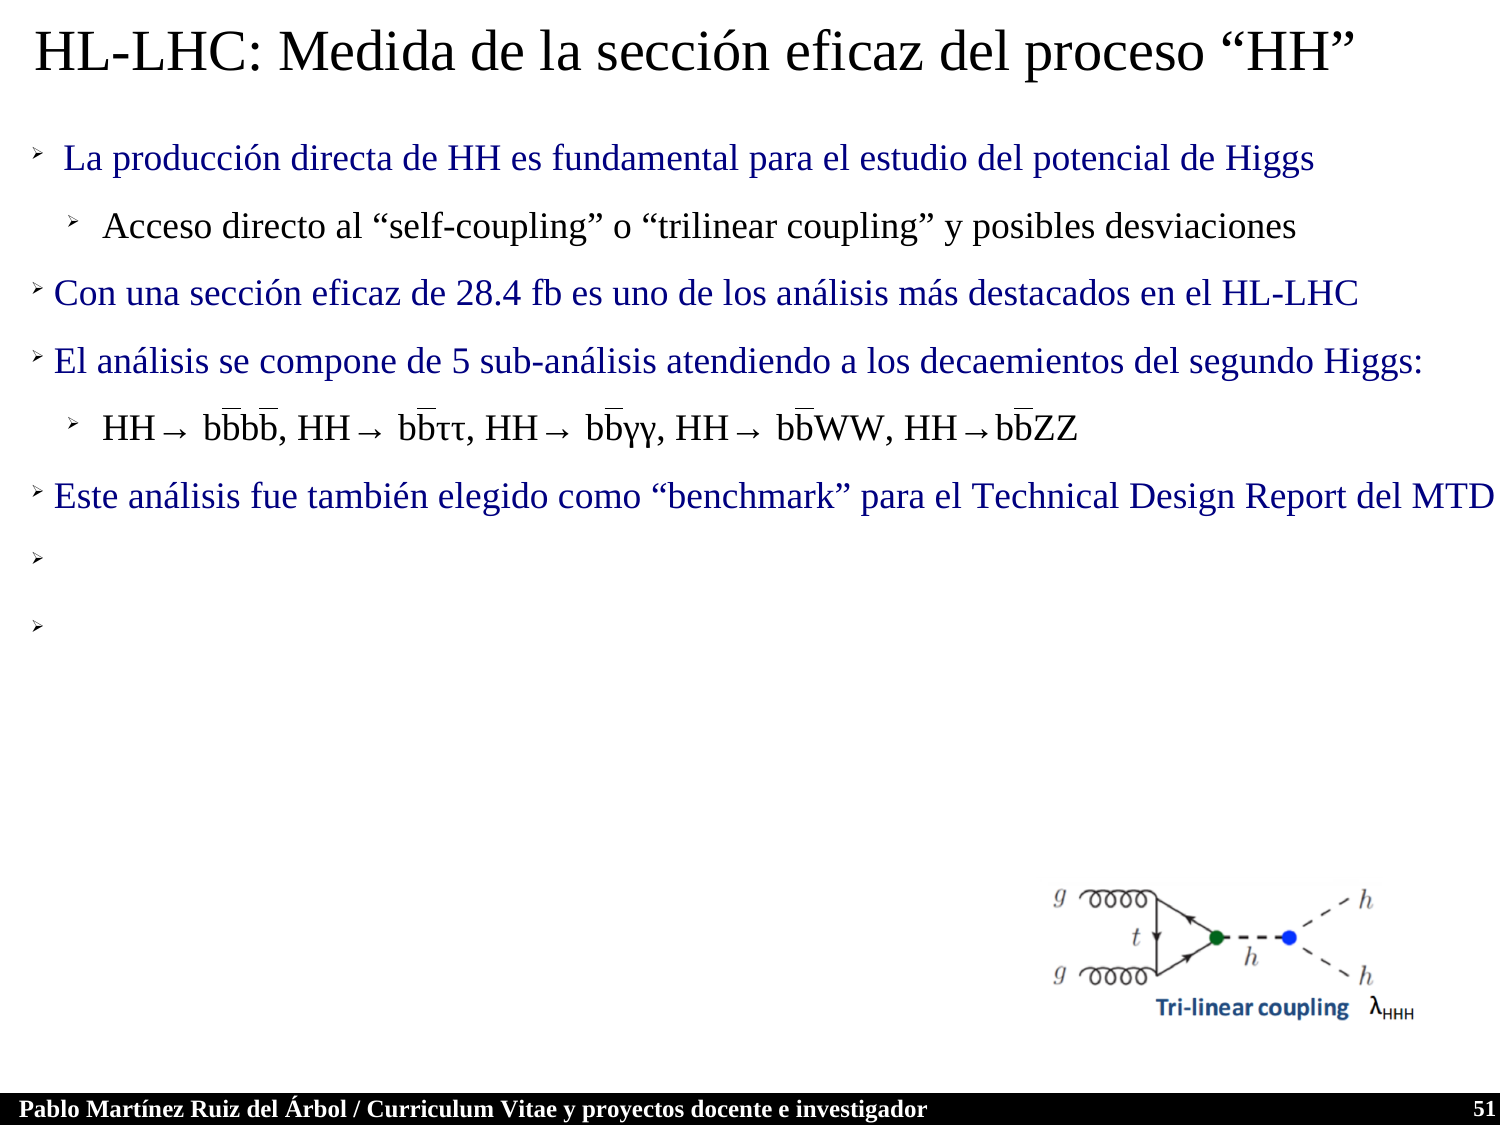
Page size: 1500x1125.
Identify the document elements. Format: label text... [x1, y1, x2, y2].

picture [1036, 869, 1426, 1034]
text_box La producción directa de HH es fundamental para el estudio del potencial de Higgs Acceso directo al “self-coupling” o “trilinear coupling” y posibles desviaciones Con una sección eficaz de 28.4 fb es uno de los análisis más destacados en el HL-LHC El análisis se compone de 5 sub-análisis atendiendo a los decaemientos del segundo Higgs: HH→ bbbb, HH→ bbττ, HH→ bbγγ, HH→ bbWW, HH→bbZZ Este análisis fue también elegido como “benchmark” para el Technical Design Report del MTD [11, 98, 1500, 279]
text_box HL-LHC: Medida de la sección eficaz del proceso “HH” [0, 3, 1411, 111]
